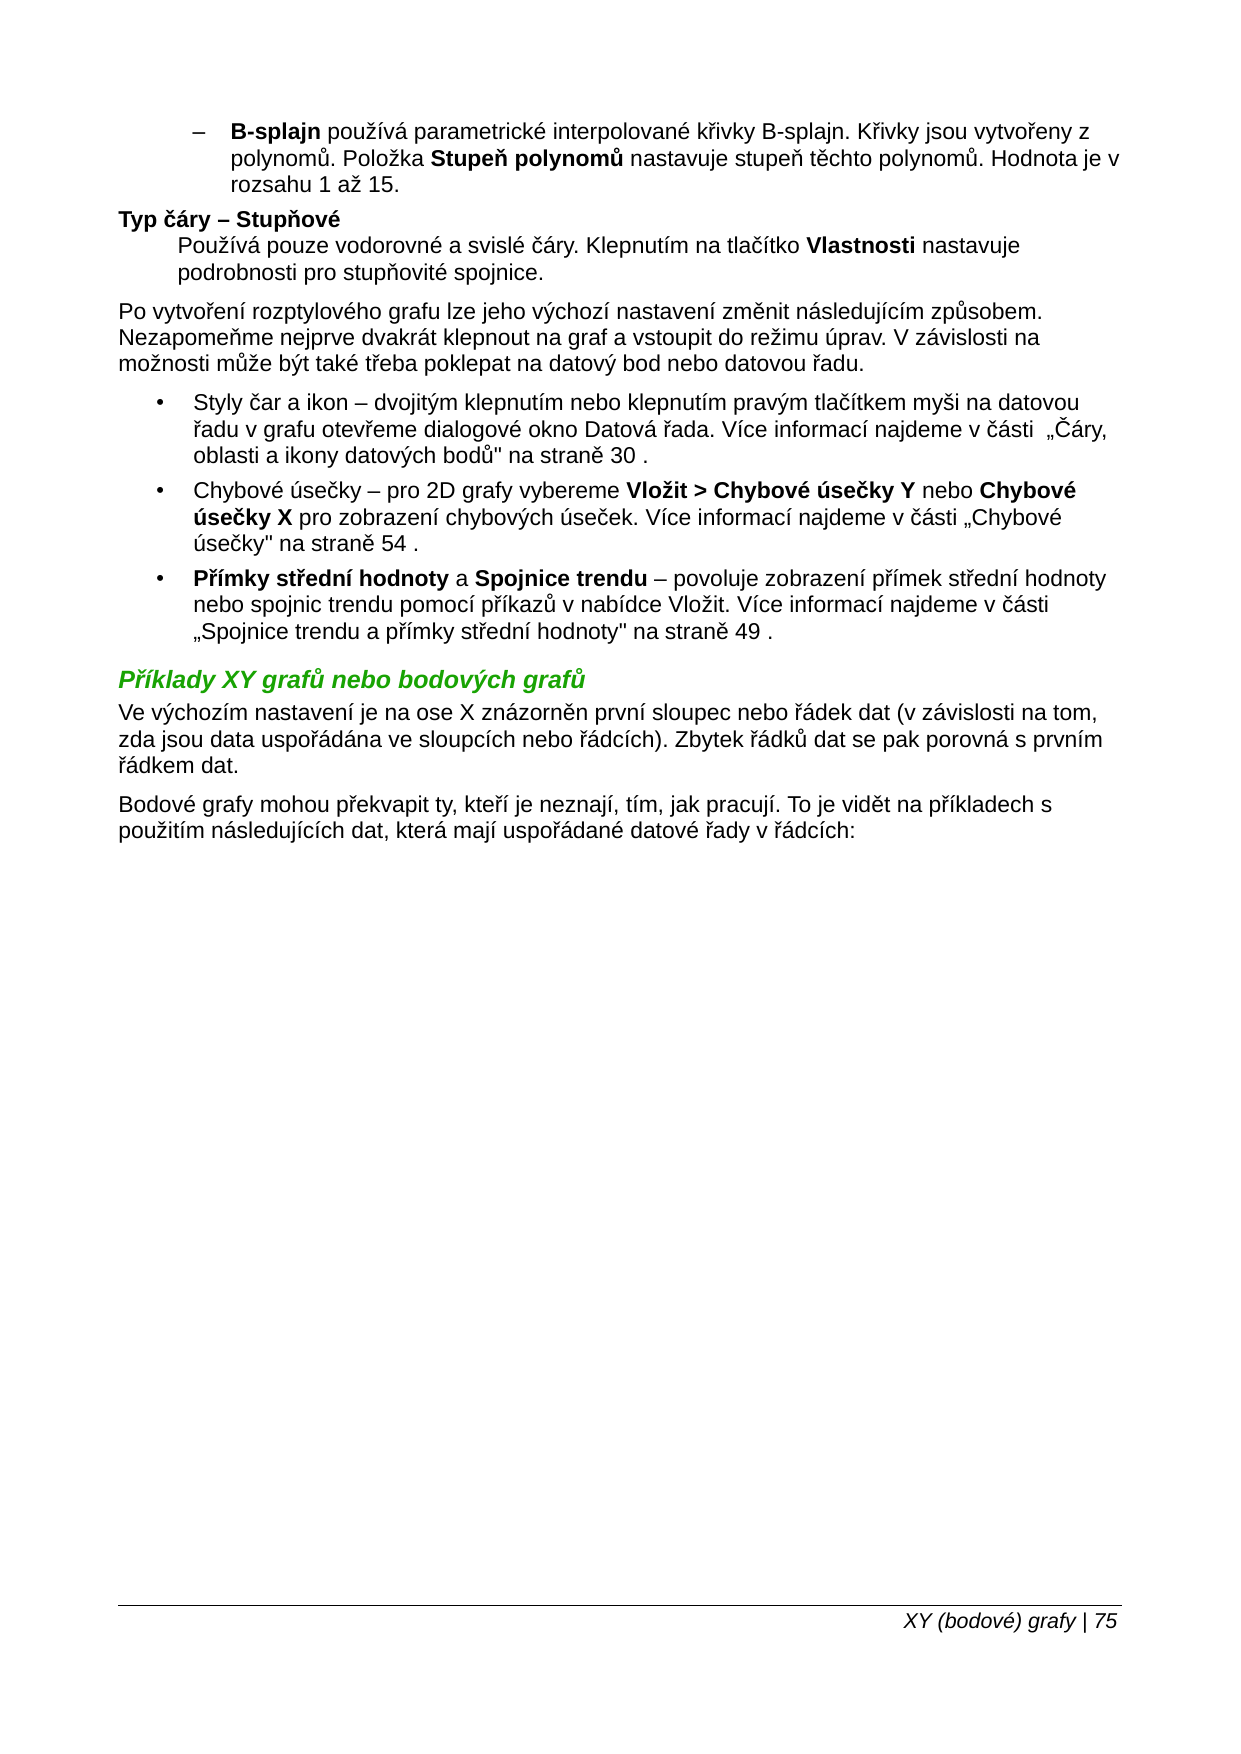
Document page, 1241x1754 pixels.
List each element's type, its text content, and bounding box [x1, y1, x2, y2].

list Styly čar a ikon – dvojitým klepnutím nebo klepnutím pravým tlačítkem myši na datovou řadu v grafu otevřeme dialogové okno Datová řada. Více informací najdeme v části „Čáry, oblasti a ikony datových bodů" na straně 28 . [156, 389, 1122, 468]
list B-splajn používá parametrické interpolované křivky B-splajn. Křivky jsou vytvořeny z polynomů. Položka Stupeň polynomů nastavuje stupeň těchto polynomů. Hodnota je v rozsahu 1 až 15. [192, 118, 1122, 197]
text Typ čáry – Stupňové [118, 206, 1122, 232]
text Bodové grafy mohou překvapit ty, kteří je neznají, tím, jak pracují. To je vidět na příkladech s použitím následujících dat, která mají uspořádané datové řady v řádcích: [118, 791, 1122, 844]
text Používá pouze vodorovné a svislé čáry. Klepnutím na tlačítko Vlastnosti nastavuje podrobnosti pro stupňovité spojnice. [177, 232, 1122, 285]
list Chybové úsečky – pro 2D grafy vybereme Vložit > Chybové úsečky Y nebo Chybové úsečky X pro zobrazení chybových úseček. Více informací najdeme v části „Chybové úsečky" na straně 51 . [156, 477, 1122, 556]
text Ve výchozím nastavení je na ose X znázorněn první sloupec nebo řádek dat (v závislosti na tom, zda jsou data uspořádána ve sloupcích nebo řádcích). Zbytek řádků dat se pak porovná s prvním řádkem dat. [118, 699, 1122, 778]
text Po vytvoření rozptylového grafu lze jeho výchozí nastavení změnit následujícím způsobem. Nezapomeňme nejprve dvakrát klepnout na graf a vstoupit do režimu úprav. V závislosti na možnosti může být také třeba poklepat na datový bod nebo datovou řadu. [118, 298, 1122, 377]
list Přímky střední hodnoty a Spojnice trendu – povoluje zobrazení přímek střední hodnoty nebo spojnic trendu pomocí příkazů v nabídce Vložit. Více informací najdeme v části „Spojnice trendu a přímky střední hodnoty" na straně 46 . [156, 565, 1122, 644]
subtitle Příklady XY grafů nebo bodových grafů [118, 665, 1122, 693]
